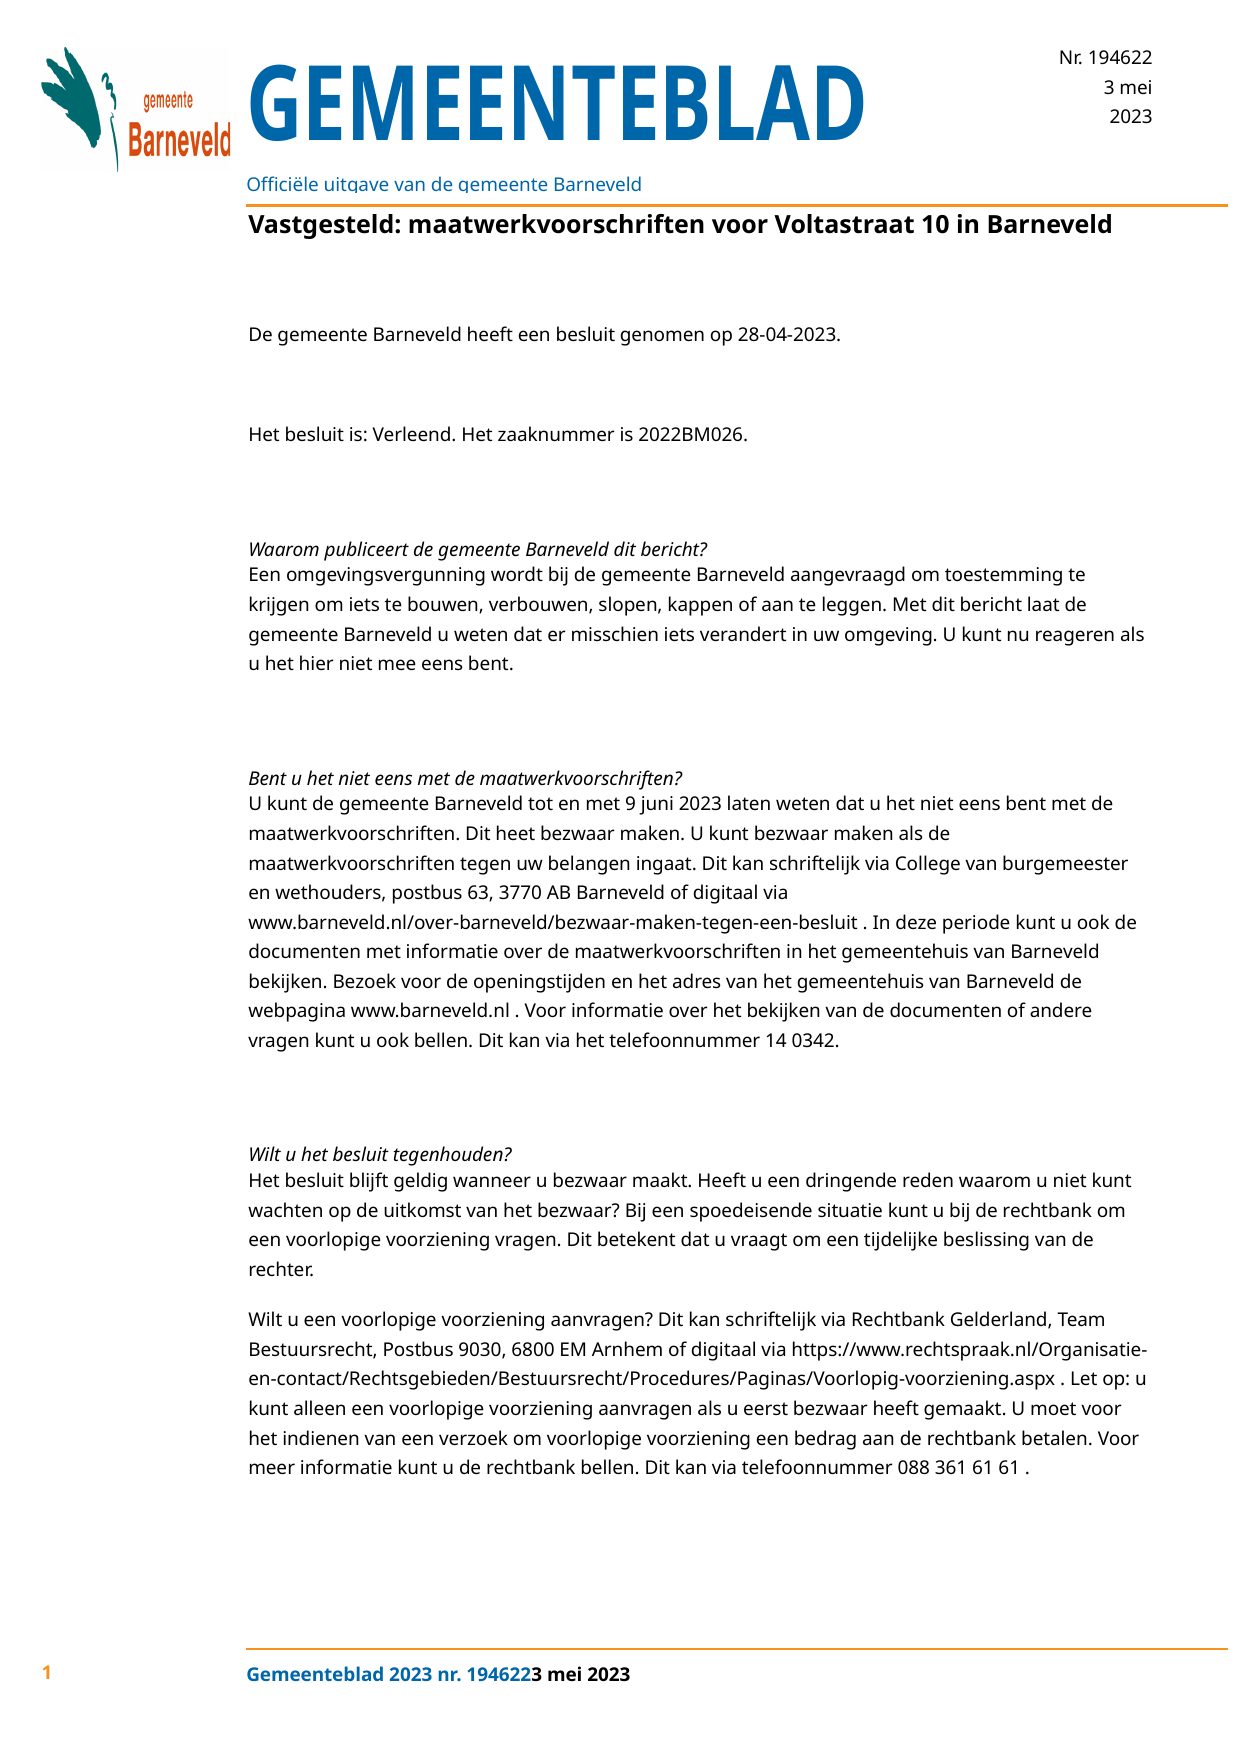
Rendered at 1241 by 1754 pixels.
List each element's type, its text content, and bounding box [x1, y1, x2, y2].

text Wilt u een voorlopige voorziening aanvragen? Dit kan schriftelijk via Rechtbank Gelderland, Team Bestuursrecht, Postbus 9030, 6800 EM Arnhem of digitaal via https://www.rechtspraak.nl/Organisatie-en-contact/Rechtsgebieden/Bestuursrecht/Procedures/Paginas/Voorlopig-voorziening.aspx . Let op: u kunt alleen een voorlopige voorziening aanvragen als u eerst bezwaar heeft gemaakt. U moet voor het indienen van een verzoek om voorlopige voorziening een bedrag aan de rechtbank betalen. Voor meer informatie kunt u de rechtbank bellen. Dit kan via telefoonnummer 088 361 61 61 . [248, 1306, 1152, 1480]
text U kunt de gemeente Barneveld tot en met 9 juni 2023 laten weten dat u het niet eens bent met de maatwerkvoorschriften. Dit heet bezwaar maken. U kunt bezwaar maken als de maatwerkvoorschriften tegen uw belangen ingaat. Dit kan schriftelijk via College van burgemeester en wethouders, postbus 63, 3770 AB Barneveld of digitaal via www.barneveld.nl/over-barneveld/bezwaar-maken-tegen-een-besluit . In deze periode kunt u ook de documenten met informatie over de maatwerkvoorschriften in het gemeentehuis van Barneveld bekijken. Bezoek voor de openingstijden en het adres van het gemeentehuis van Barneveld de webpagina www.barneveld.nl . Voor informatie over het bekijken van de documenten of andere vragen kunt u ook bellen. Dit kan via het telefoonnummer 14 0342. [248, 791, 1152, 1053]
text Het besluit blijft geldig wanneer u bezwaar maakt. Heeft u een dringende reden waarom u niet kunt wachten op de uitkomst van het bezwaar? Bij een spoedeisende situatie kunt u bij de rechtbank om een voorlopige voorziening vragen. Dit betekent dat u vraagt om een tijdelijke beslissing van de rechter. [248, 1167, 1152, 1282]
text De gemeente Barneveld heeft een besluit genomen op 28-04-2023. [248, 321, 1152, 346]
text Wilt u het besluit tegenhouden? [248, 1142, 1152, 1167]
text Vastgesteld: maatwerkvoorschriften voor Voltastraat 10 in Barneveld [248, 207, 1152, 241]
text Een omgevingsvergunning wordt bij de gemeente Barneveld aangevraagd om toestemming te krijgen om iets te bouwen, verbouwen, slopen, kappen of aan te leggen. Met dit bericht laat de gemeente Barneveld u weten dat er misschien iets verandert in uw omgeving. U kunt nu reageren als u het hier niet mee eens bent. [248, 562, 1152, 676]
picture [41, 47, 231, 172]
text Waarom publiceert de gemeente Barneveld dit bericht? [248, 536, 1152, 562]
text Bent u het niet eens met de maatwerkvoorschriften? [248, 765, 1152, 791]
text Het besluit is: Verleend. Het zaaknummer is 2022BM026. [248, 422, 1152, 447]
